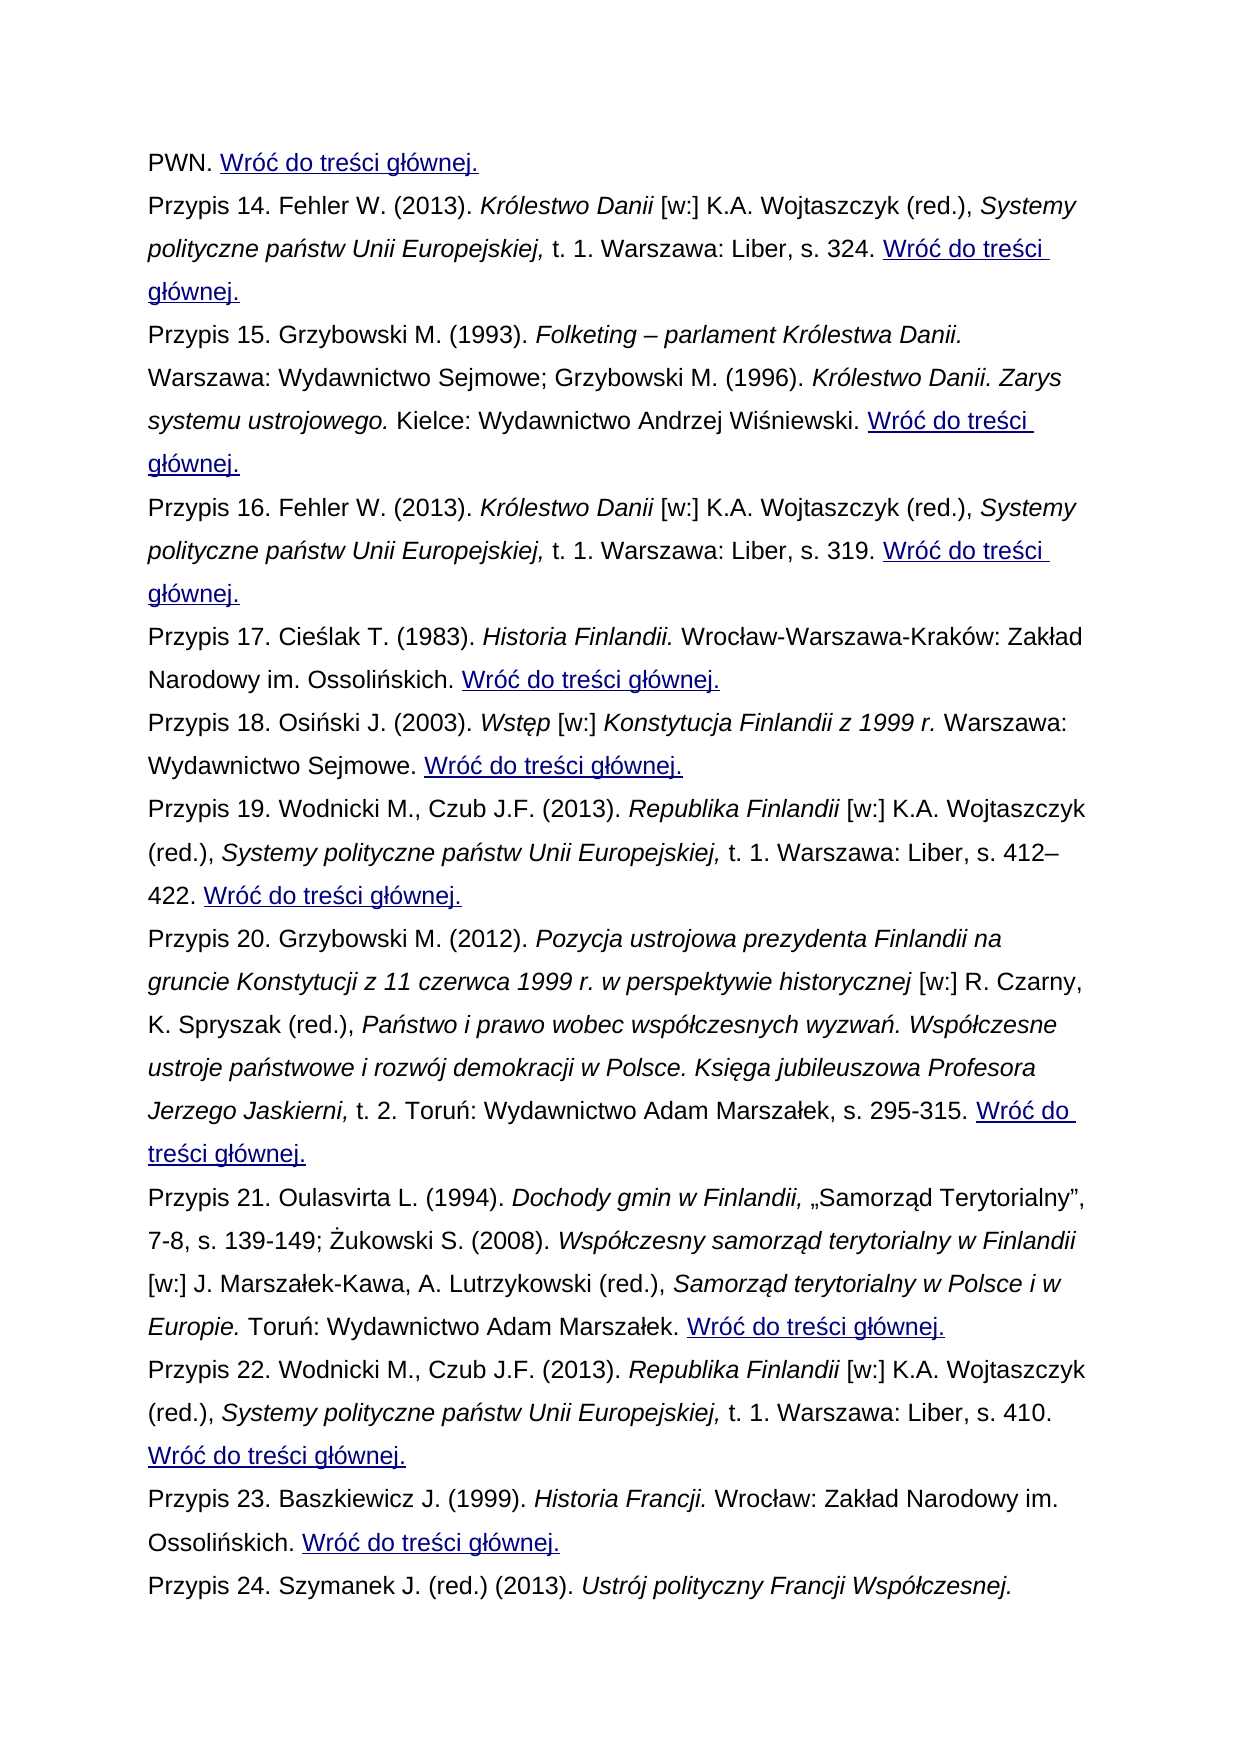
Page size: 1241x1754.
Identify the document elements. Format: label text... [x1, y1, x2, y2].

text Przypis 21. Oulasvirta L. (1994). Dochody gmin w Finlandii, „Samorząd Terytorialny”, 7-8, s. 139-149; Żukowski S. (2008). Współczesny samorząd terytorialny w Finlandii [w:] J. Marszałek-Kawa, A. Lutrzykowski (red.), Samorząd terytorialny w Polsce i w Europie. Toruń: Wydawnictwo Adam Marszałek. Wróć do treści głównej. [148, 1183, 1093, 1341]
text Przypis 19. Wodnicki M., Czub J.F. (2013). Republika Finlandii [w:] K.A. Wojtaszczyk (red.), Systemy polityczne państw Unii Europejskiej, t. 1. Warszawa: Liber, s. 412–422. Wróć do treści głównej. [148, 794, 1093, 909]
text Przypis 17. Cieślak T. (1983). Historia Finlandii. Wrocław-Warszawa-Kraków: Zakład Narodowy im. Ossolińskich. Wróć do treści głównej. [148, 622, 1093, 694]
text Przypis 22. Wodnicki M., Czub J.F. (2013). Republika Finlandii [w:] K.A. Wojtaszczyk (red.), Systemy polityczne państw Unii Europejskiej, t. 1. Warszawa: Liber, s. 410. Wróć do treści głównej. [148, 1355, 1093, 1470]
text Przypis 20. Grzybowski M. (2012). Pozycja ustrojowa prezydenta Finlandii na gruncie Konstytucji z 11 czerwca 1999 r. w perspektywie historycznej [w:] R. Czarny, K. Spryszak (red.), Państwo i prawo wobec współczesnych wyzwań. Współczesne ustroje państwowe i rozwój demokracji w Polsce. Księga jubileuszowa Profesora Jerzego Jaskierni, t. 2. Toruń: Wydawnictwo Adam Marszałek, s. 295-315. Wróć do treści głównej. [148, 924, 1093, 1168]
text PWN. Wróć do treści głównej. [148, 148, 1093, 176]
text Przypis 15. Grzybowski M. (1993). Folketing – parlament Królestwa Danii. Warszawa: Wydawnictwo Sejmowe; Grzybowski M. (1996). Królestwo Danii. Zarys systemu ustrojowego. Kielce: Wydawnictwo Andrzej Wiśniewski. Wróć do treści głównej. [148, 320, 1093, 478]
text Przypis 14. Fehler W. (2013). Królestwo Danii [w:] K.A. Wojtaszczyk (red.), Systemy polityczne państw Unii Europejskiej, t. 1. Warszawa: Liber, s. 324. Wróć do treści głównej. [148, 191, 1093, 306]
text Przypis 16. Fehler W. (2013). Królestwo Danii [w:] K.A. Wojtaszczyk (red.), Systemy polityczne państw Unii Europejskiej, t. 1. Warszawa: Liber, s. 319. Wróć do treści głównej. [148, 493, 1093, 608]
text Przypis 23. Baszkiewicz J. (1999). Historia Francji. Wrocław: Zakład Narodowy im. Ossolińskich. Wróć do treści głównej. [148, 1484, 1093, 1556]
text Przypis 18. Osiński J. (2003). Wstęp [w:] Konstytucja Finlandii z 1999 r. Warszawa: Wydawnictwo Sejmowe. Wróć do treści głównej. [148, 708, 1093, 780]
text Przypis 24. Szymanek J. (red.) (2013). Ustrój polityczny Francji Współczesnej. [148, 1571, 1093, 1599]
